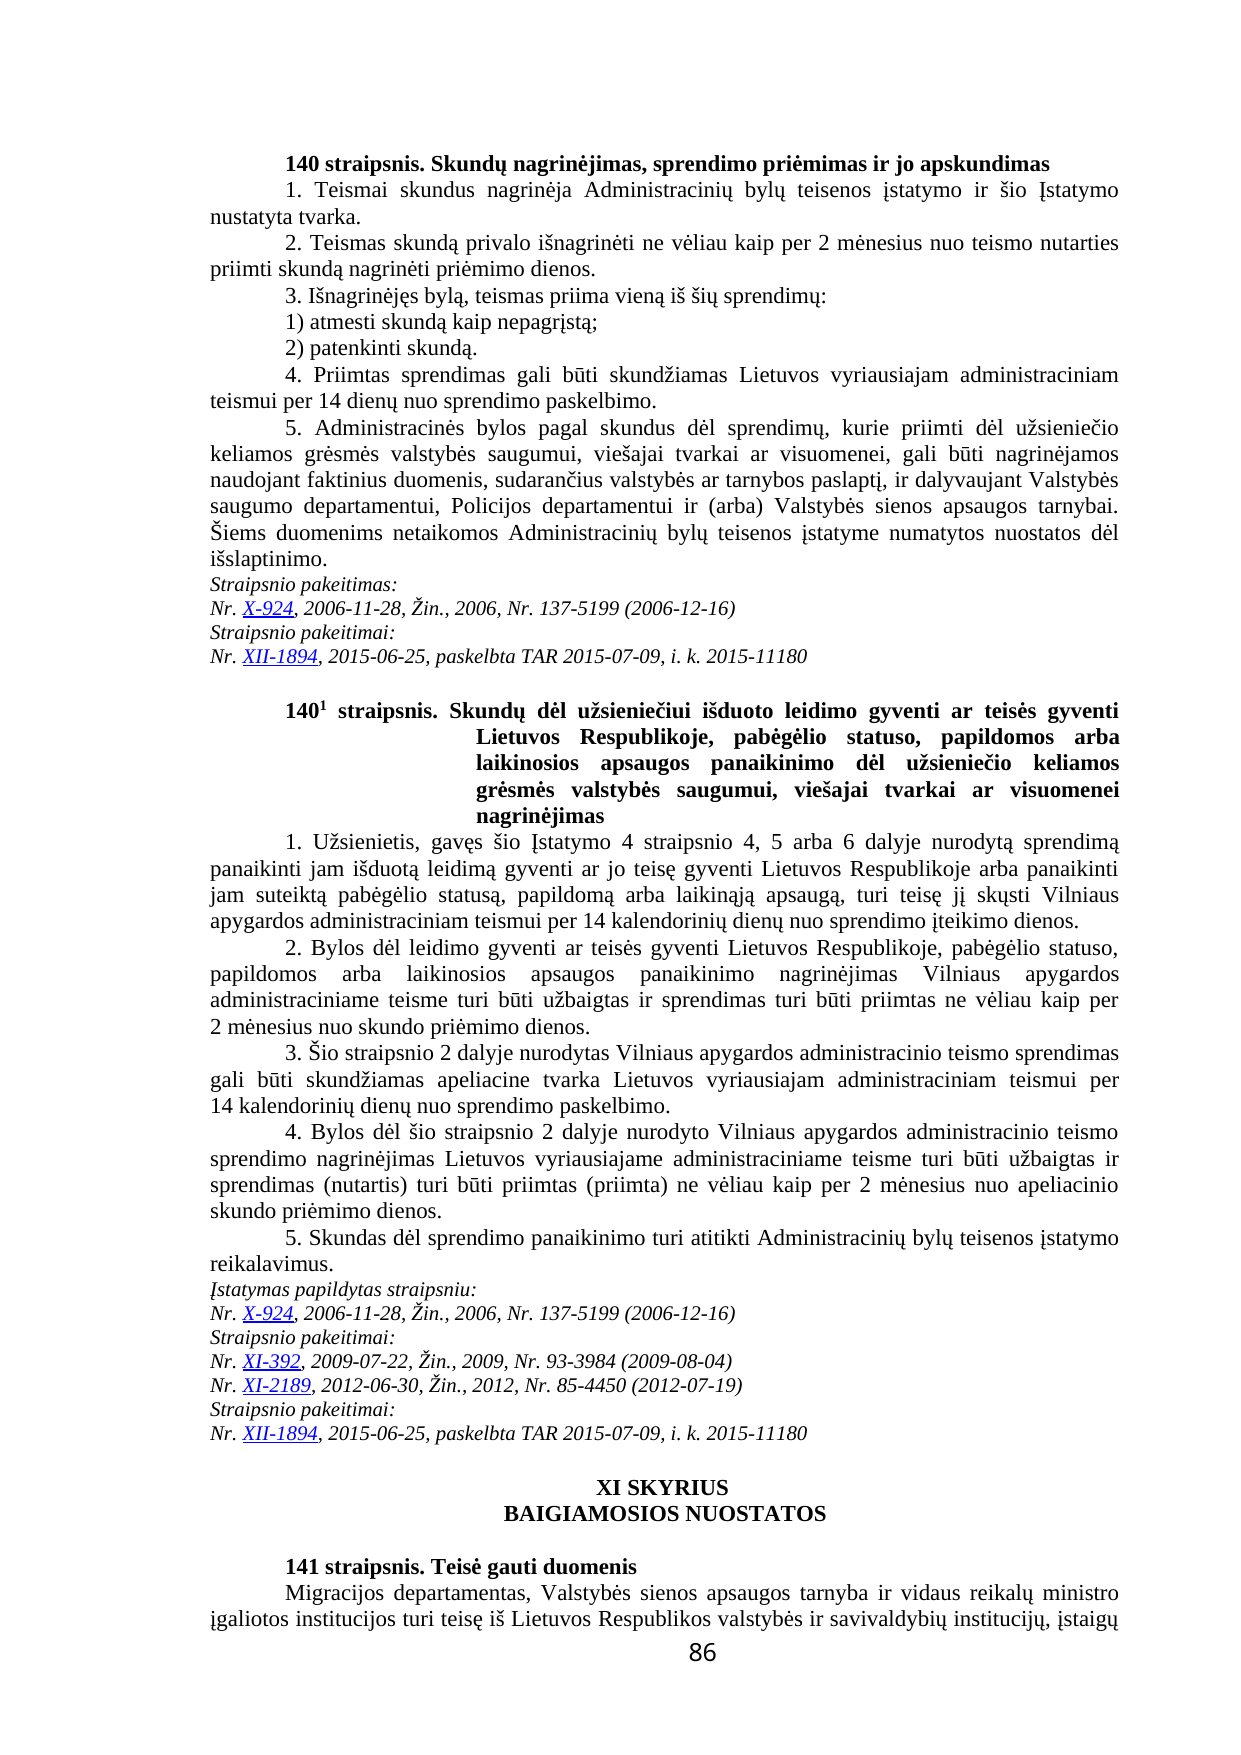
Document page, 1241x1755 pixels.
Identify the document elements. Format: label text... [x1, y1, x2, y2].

text 5. Administracinės bylos pagal skundus dėl sprendimų, kurie priimti dėl užsieniečio keliamos grėsmės valstybės saugumui, viešajai tvarkai ar visuomenei, gali būti nagrinėjamos naudojant faktinius duomenis, sudarančius valstybės ar tarnybos paslaptį, ir dalyvaujant Valstybės saugumo departamentui, Policijos departamentui ir (arba) Valstybės sienos apsaugos tarnybai. Šiems duomenims netaikomos Administracinių bylų teisenos įstatyme numatytos nuostatos dėl išslaptinimo. [210, 413, 1120, 572]
text Straipsnio pakeitimai: [210, 1324, 1120, 1349]
text Migracijos departamentas, Valstybės sienos apsaugos tarnyba ir vidaus reikalų ministro įgaliotos institucijos turi teisę iš Lietuvos Respublikos valstybės ir savivaldybių institucijų, įstaigų [210, 1579, 1120, 1632]
text Straipsnio pakeitimai: [210, 620, 1120, 644]
text 5. Skundas dėl sprendimo panaikinimo turi atitikti Administracinių bylų teisenos įstatymo reikalavimus. [210, 1224, 1120, 1276]
text 2) patenkinti skundą. [210, 334, 1120, 361]
text Įstatymas papildytas straipsniu: [210, 1276, 1120, 1301]
text Nr. XI-392, 2009-07-22, Žin., 2009, Nr. 93-3984 (2009-08-04) [210, 1349, 1120, 1373]
text 2. Bylos dėl leidimo gyventi ar teisės gyventi Lietuvos Respublikoje, pabėgėlio statuso, papildomos arba laikinosios apsaugos panaikinimo nagrinėjimas Vilniaus apygardos administraciniame teisme turi būti užbaigtas ir sprendimas turi būti priimtas ne vėliau kaip per 2 mėnesius nuo skundo priėmimo dienos. [210, 934, 1120, 1039]
text Straipsnio pakeitimas: [210, 572, 1120, 596]
text 3. Šio straipsnio 2 dalyje nurodytas Vilniaus apygardos administracinio teismo sprendimas gali būti skundžiamas apeliacine tvarka Lietuvos vyriausiajam administraciniam teismui per 14 kalendorinių dienų nuo sprendimo paskelbimo. [210, 1039, 1120, 1118]
subtitle 141 straipsnis. Teisė gauti duomenis [210, 1553, 1120, 1579]
text 1401 straipsnis. Skundų dėl užsieniečiui išduoto leidimo gyventi ar teisės gyventi Lietuvos Respublikoje, pabėgėlio statuso, papildomos arba laikinosios apsaugos panaikinimo dėl užsieniečio keliamos grėsmės valstybės saugumui, viešajai tvarkai ar visuomenei nagrinėjimas [285, 697, 1120, 828]
text BAIGIAMOSIOS NUOSTATOS [210, 1500, 1120, 1526]
text 1) atmesti skundą kaip nepagrįstą; [210, 308, 1120, 334]
text 1. Teismai skundus nagrinėja Administracinių bylų teisenos įstatymo ir šio Įstatymo nustatyta tvarka. [210, 176, 1120, 229]
text 3. Išnagrinėjęs bylą, teismas priima vieną iš šių sprendimų: [210, 282, 1120, 308]
text 1. Užsienietis, gavęs šio Įstatymo 4 straipsnio 4, 5 arba 6 dalyje nurodytą sprendimą panaikinti jam išduotą leidimą gyventi ar jo teisę gyventi Lietuvos Respublikoje arba panaikinti jam suteiktą pabėgėlio statusą, papildomą arba laikinąją apsaugą, turi teisę jį skųsti Vilniaus apygardos administraciniam teismui per 14 kalendorinių dienų nuo sprendimo įteikimo dienos. [210, 828, 1120, 934]
text 4. Priimtas sprendimas gali būti skundžiamas Lietuvos vyriausiajam administraciniam teismui per 14 dienų nuo sprendimo paskelbimo. [210, 361, 1120, 413]
text Nr. XII-1894, 2015-06-25, paskelbta TAR 2015-07-09, i. k. 2015-11180 [210, 1421, 1120, 1445]
text Nr. X-924, 2006-11-28, Žin., 2006, Nr. 137-5199 (2006-12-16) [210, 596, 1120, 620]
text Straipsnio pakeitimai: [210, 1397, 1120, 1421]
text Nr. XI-2189, 2012-06-30, Žin., 2012, Nr. 85-4450 (2012-07-19) [210, 1373, 1120, 1397]
text XI SKYRIUS [210, 1474, 1120, 1500]
text 140 straipsnis. Skundų nagrinėjimas, sprendimo priėmimas ir jo apskundimas [210, 150, 1120, 176]
text Nr. XII-1894, 2015-06-25, paskelbta TAR 2015-07-09, i. k. 2015-11180 [210, 644, 1120, 668]
text Nr. X-924, 2006-11-28, Žin., 2006, Nr. 137-5199 (2006-12-16) [210, 1301, 1120, 1324]
text 4. Bylos dėl šio straipsnio 2 dalyje nurodyto Vilniaus apygardos administracinio teismo sprendimo nagrinėjimas Lietuvos vyriausiajame administraciniame teisme turi būti užbaigtas ir sprendimas (nutartis) turi būti priimtas (priimta) ne vėliau kaip per 2 mėnesius nuo apeliacinio skundo priėmimo dienos. [210, 1118, 1120, 1224]
text 2. Teismas skundą privalo išnagrinėti ne vėliau kaip per 2 mėnesius nuo teismo nutarties priimti skundą nagrinėti priėmimo dienos. [210, 229, 1120, 282]
